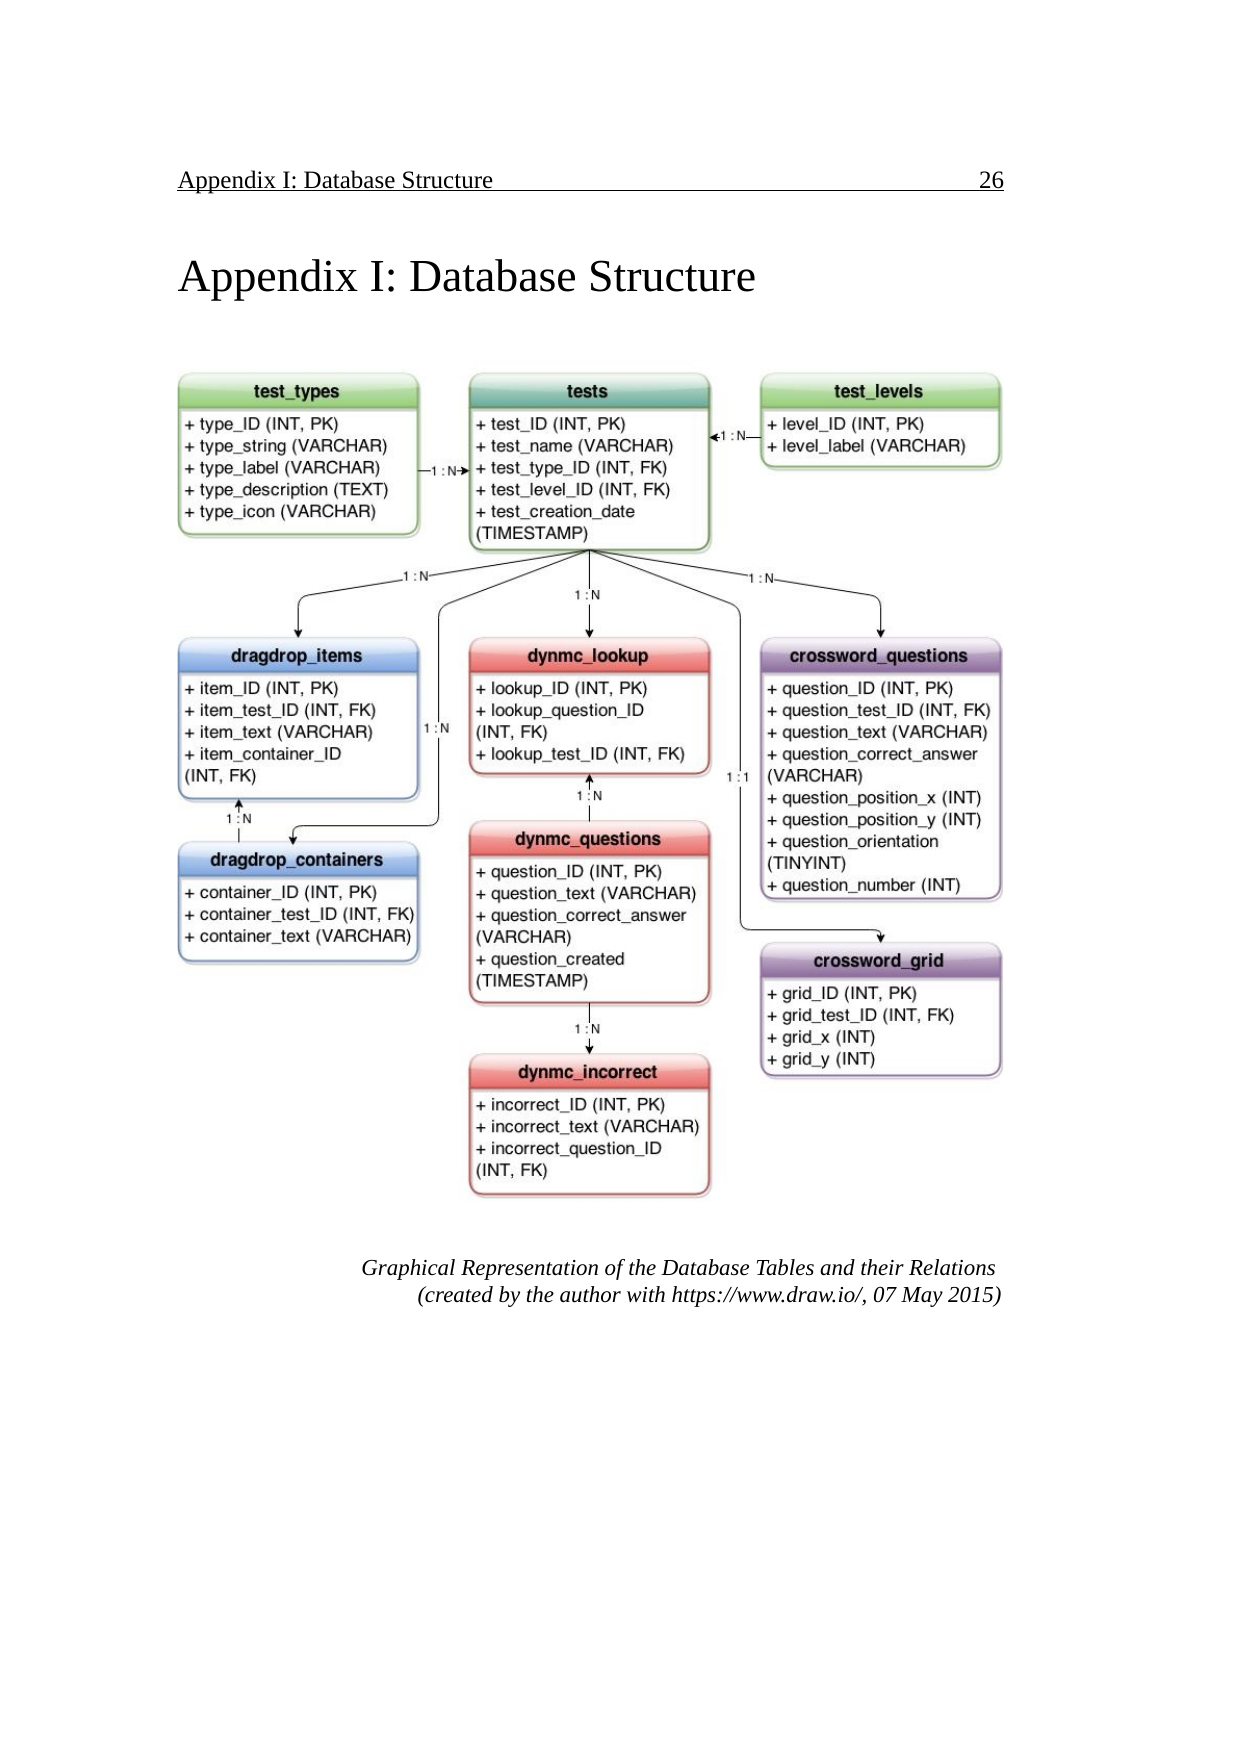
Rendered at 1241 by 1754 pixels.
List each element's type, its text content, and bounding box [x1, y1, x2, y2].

text Graphical Representation of the Database Tables and their Relations [177, 1254, 1004, 1281]
text (created by the author with https://www.draw.io/, 07 May 2015) [177, 1281, 1004, 1307]
picture [177, 360, 1004, 1202]
subtitle Appendix I: Database Structure [177, 248, 1004, 301]
